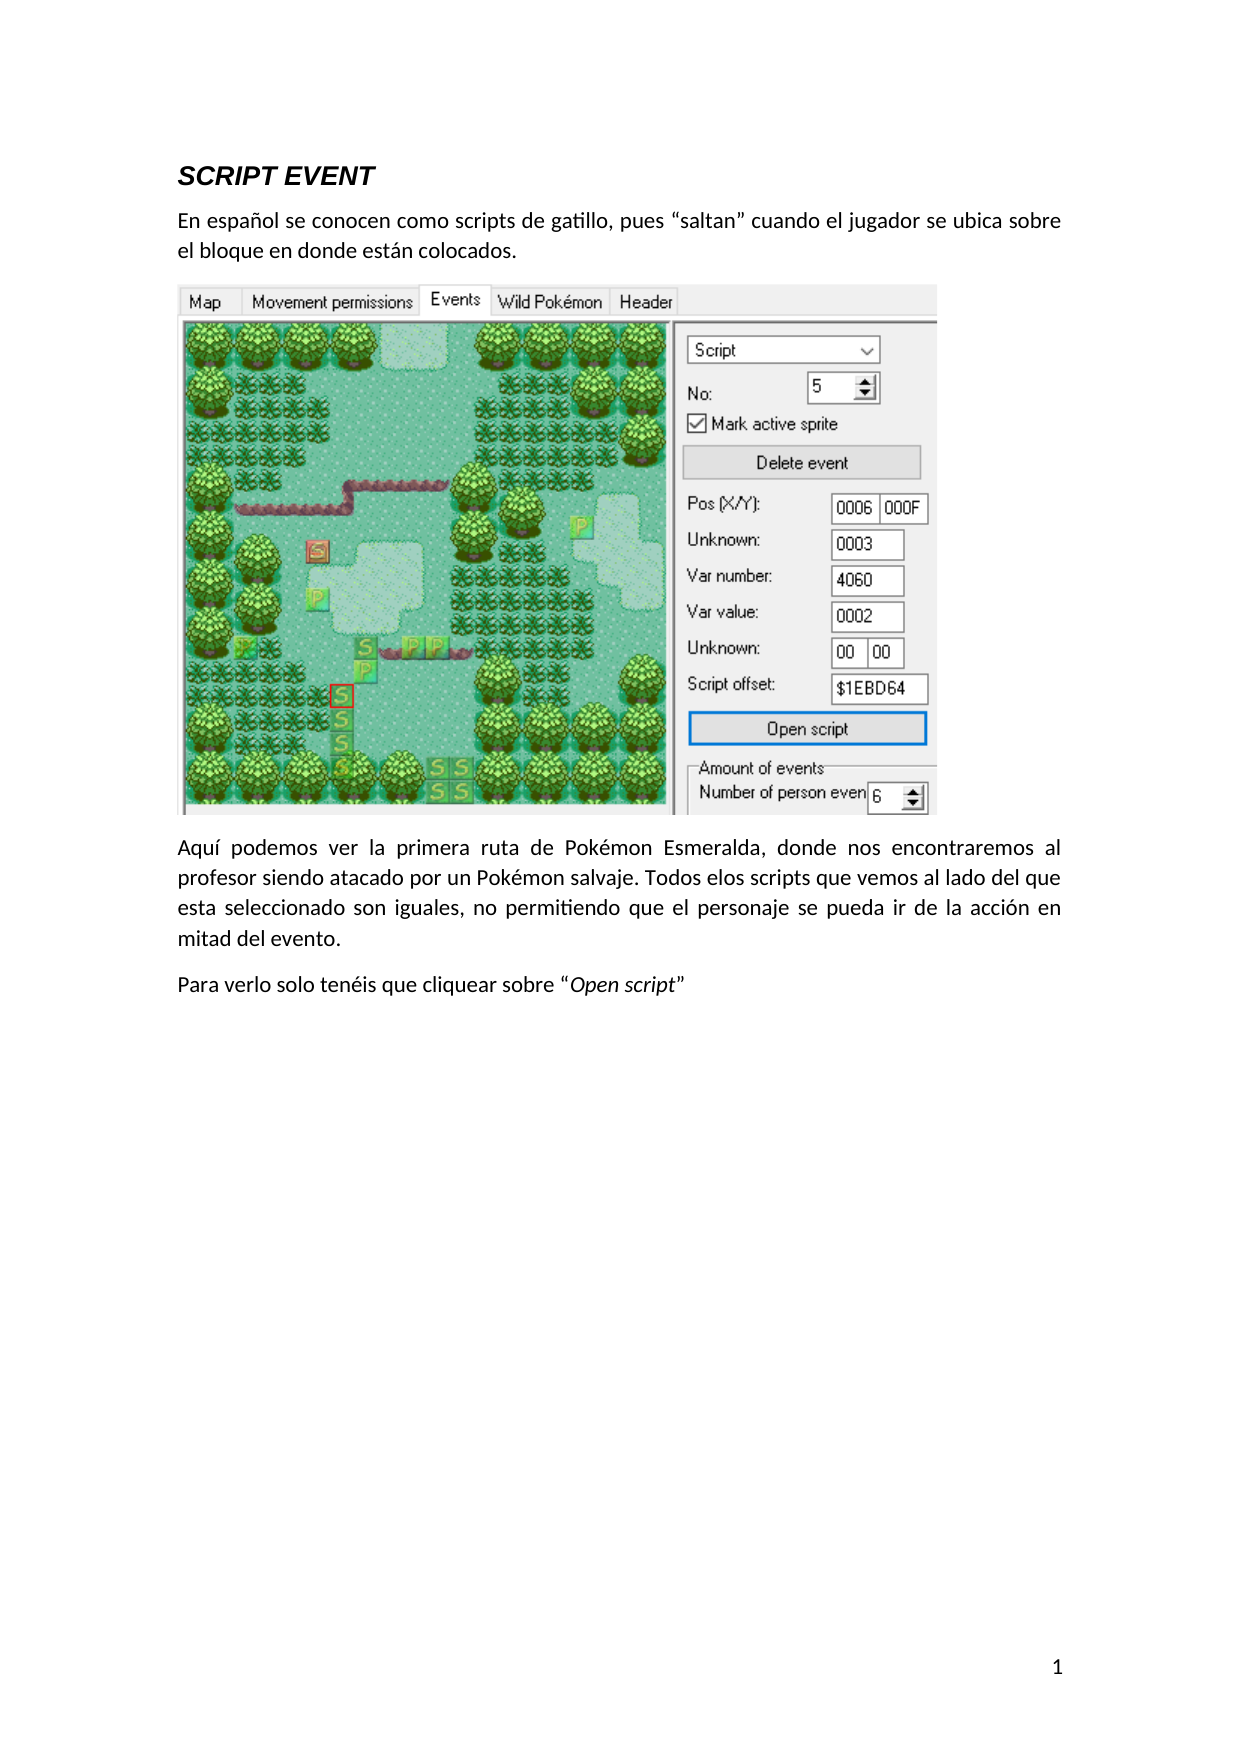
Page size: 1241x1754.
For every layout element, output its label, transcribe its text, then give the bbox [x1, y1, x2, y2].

text Para verlo solo tenéis que cliquear sobre “Open script” [177, 971, 1063, 998]
picture [177, 283, 938, 815]
subtitle SCRIPT EVENT [177, 160, 1063, 191]
text Aquí podemos ver la primera ruta de Pokémon Esmeralda, donde nos encontraremos al profesor siendo atacado por un Pokémon salvaje. Todos elos scripts que vemos al lado del que esta seleccionado son iguales, no permitiendo que el personaje se pueda ir de la acción en mitad del evento. [177, 833, 1063, 952]
text En español se conocen como scripts de gatillo, pues “saltan” cuando el jugador se ubica sobre el bloque en donde están colocados. [177, 206, 1063, 264]
